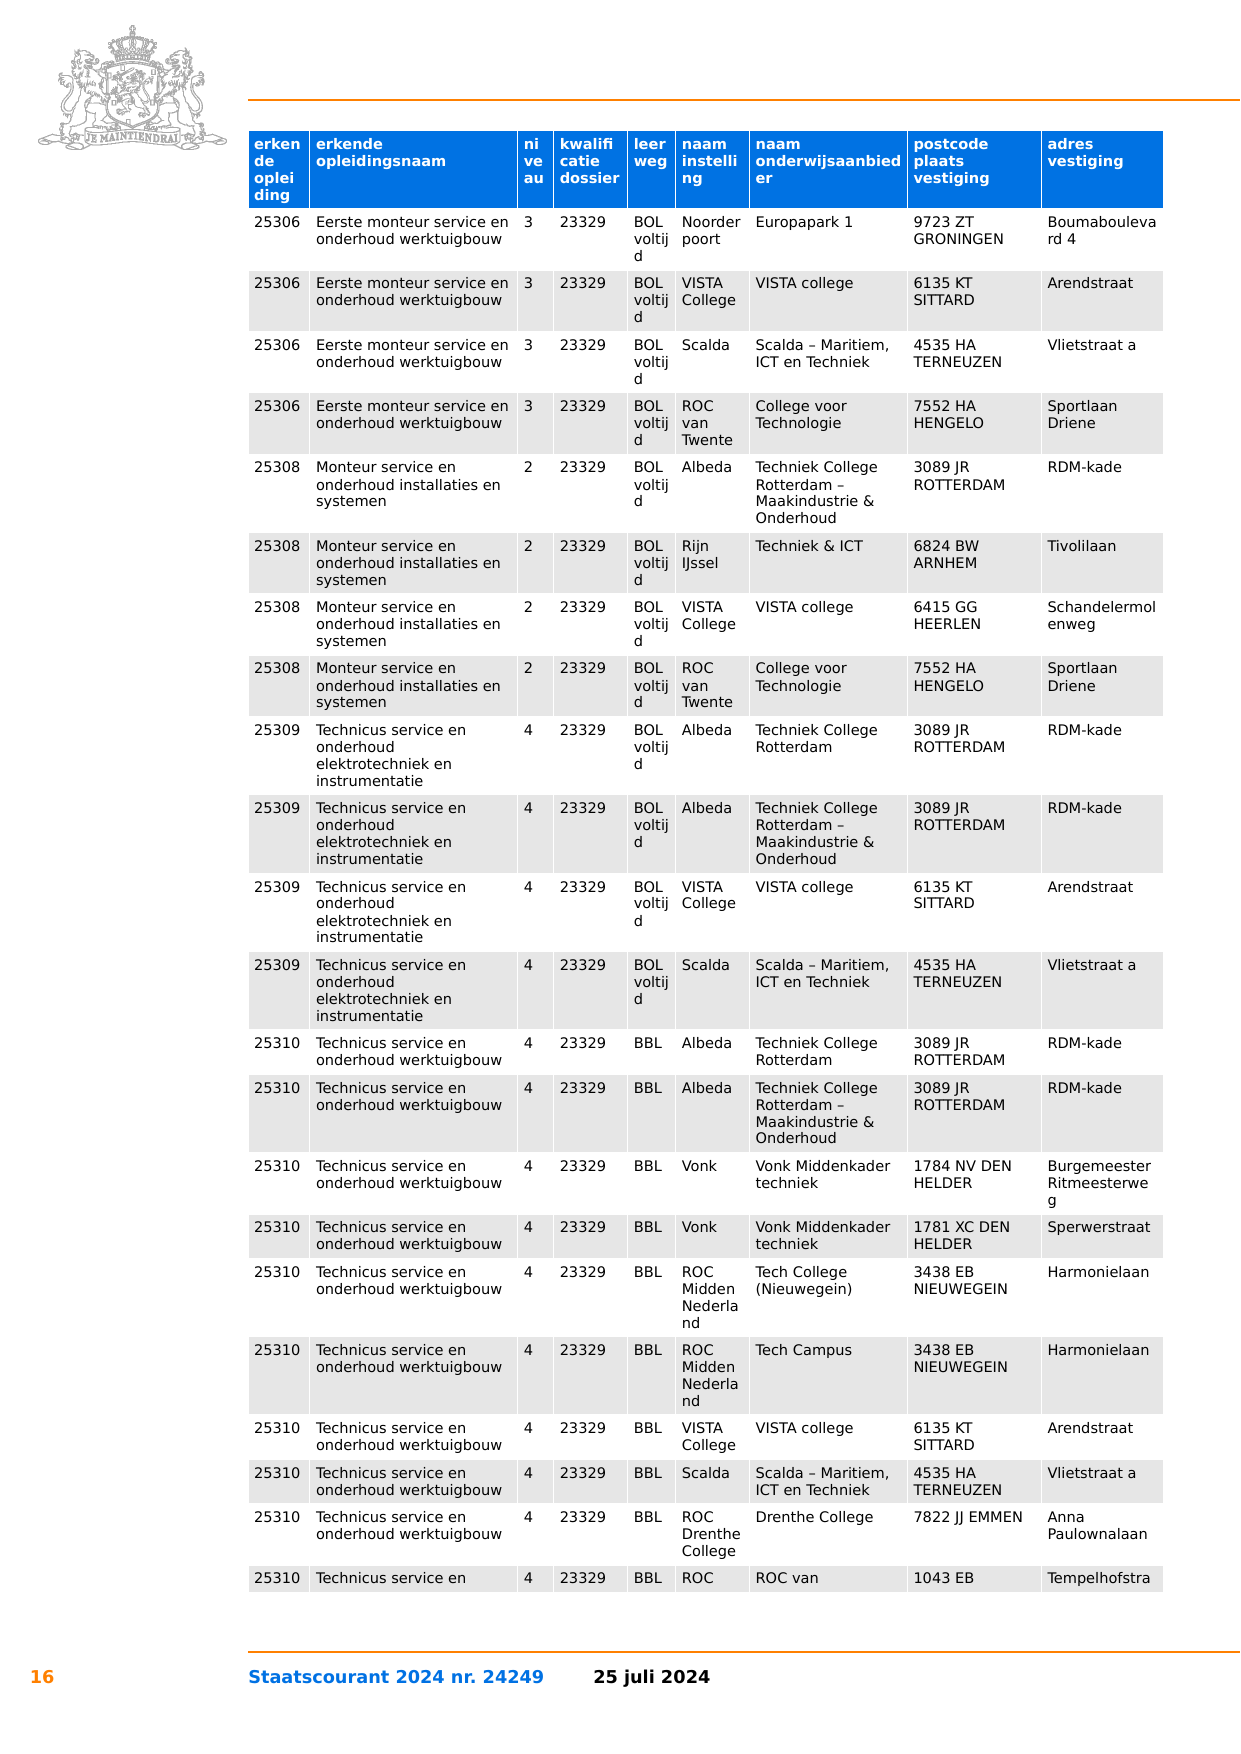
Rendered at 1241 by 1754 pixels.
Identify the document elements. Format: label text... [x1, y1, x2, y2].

table_cell 3 [518, 393, 553, 454]
table_cell 3089 JR ROTTERDAM [908, 795, 1041, 873]
table_cell ROC van Twente [676, 656, 749, 716]
table_cell Rijn IJssel [676, 533, 749, 593]
table_cell 25308 [249, 594, 309, 655]
table_cell BBL [628, 1416, 675, 1459]
table_cell Tivolilaan [1042, 533, 1163, 593]
table_cell 3089 JR ROTTERDAM [908, 455, 1041, 532]
table_cell Technicus service en onderhoud werktuigbouw [310, 1259, 517, 1336]
table_cell 25310 [249, 1075, 309, 1152]
table_cell 25306 [249, 209, 309, 269]
table_cell 23329 [554, 795, 627, 873]
table_cell 25310 [249, 1504, 309, 1564]
table_cell 25309 [249, 874, 309, 951]
table_cell 23329 [554, 455, 627, 532]
table_cell BBL [628, 1566, 675, 1592]
table_cell Arendstraat [1042, 1416, 1163, 1459]
table_cell 25309 [249, 952, 309, 1029]
table_cell 25308 [249, 656, 309, 716]
table_cell Tech Campus [750, 1337, 907, 1414]
table_header niveau [518, 131, 553, 208]
table_cell BBL [628, 1460, 675, 1503]
table_cell Techniek College Rotterdam [750, 717, 907, 794]
table_cell Technicus service en onderhoud elektrotechniek en instrumentatie [310, 874, 517, 951]
table_cell 3089 JR ROTTERDAM [908, 1030, 1041, 1074]
table_cell Noorderpoort [676, 209, 749, 269]
table_cell VISTA college [750, 874, 907, 951]
table_cell Technicus service en onderhoud elektrotechniek en instrumentatie [310, 795, 517, 873]
table_cell 23329 [554, 1075, 627, 1152]
table_cell 4 [518, 1460, 553, 1503]
table_cell Sperwerstraat [1042, 1215, 1163, 1258]
table_cell Scalda [676, 1460, 749, 1503]
table_cell 23329 [554, 332, 627, 392]
table_cell VISTA college [750, 1416, 907, 1459]
table_cell BBL [628, 1153, 675, 1213]
table_cell BOL voltijd [628, 533, 675, 593]
table_cell Albeda [676, 455, 749, 532]
table_cell Technicus service en onderhoud werktuigbouw [310, 1030, 517, 1074]
table_cell Technicus service en onderhoud werktuigbouw [310, 1416, 517, 1459]
table_cell 25310 [249, 1416, 309, 1459]
table_cell 25310 [249, 1215, 309, 1258]
table_cell Albeda [676, 717, 749, 794]
table_cell 25310 [249, 1337, 309, 1414]
table_cell BBL [628, 1030, 675, 1074]
table_cell 25309 [249, 795, 309, 873]
table_cell 25306 [249, 332, 309, 392]
table_cell 6415 GG HEERLEN [908, 594, 1041, 655]
table_cell Vlietstraat a [1042, 1460, 1163, 1503]
table_cell 4 [518, 1215, 553, 1258]
table_cell Vonk [676, 1215, 749, 1258]
table_cell 25310 [249, 1259, 309, 1336]
table_cell BOL voltijd [628, 656, 675, 716]
table_cell Albeda [676, 795, 749, 873]
table_cell BOL voltijd [628, 393, 675, 454]
table_cell Eerste monteur service en onderhoud werktuigbouw [310, 209, 517, 269]
table_cell ROC Drenthe College [676, 1504, 749, 1564]
table_cell 3089 JR ROTTERDAM [908, 1075, 1041, 1152]
table_cell 3438 EB NIEUWEGEIN [908, 1259, 1041, 1336]
table_cell 23329 [554, 1337, 627, 1414]
table_cell 23329 [554, 594, 627, 655]
table_cell 3 [518, 332, 553, 392]
table_cell 25308 [249, 455, 309, 532]
table_cell Boumaboulevard 4 [1042, 209, 1163, 269]
table_cell BOL voltijd [628, 874, 675, 951]
table_cell 23329 [554, 717, 627, 794]
table_cell Technicus service en onderhoud werktuigbouw [310, 1504, 517, 1564]
table_cell 23329 [554, 1030, 627, 1074]
table_cell BOL voltijd [628, 717, 675, 794]
table_cell 4 [518, 952, 553, 1029]
table_cell 23329 [554, 1566, 627, 1592]
table_cell 25310 [249, 1566, 309, 1592]
table_cell 3438 EB NIEUWEGEIN [908, 1337, 1041, 1414]
table_cell 23329 [554, 1504, 627, 1564]
table_cell 4 [518, 874, 553, 951]
table_cell Vonk Middenkader techniek [750, 1215, 907, 1258]
table_cell 6824 BW ARNHEM [908, 533, 1041, 593]
table_cell 4 [518, 1030, 553, 1074]
table_cell BOL voltijd [628, 455, 675, 532]
table_cell Harmonielaan [1042, 1337, 1163, 1414]
table_cell 23329 [554, 656, 627, 716]
table_cell Eerste monteur service en onderhoud werktuigbouw [310, 393, 517, 454]
table_cell ROC van Twente [676, 393, 749, 454]
table_cell 3089 JR ROTTERDAM [908, 717, 1041, 794]
table_cell BOL voltijd [628, 209, 675, 269]
table_cell BOL voltijd [628, 795, 675, 873]
table_cell ROC [676, 1566, 749, 1592]
table_cell BBL [628, 1504, 675, 1564]
table_cell 23329 [554, 1259, 627, 1336]
table_cell Vonk [676, 1153, 749, 1213]
table_cell 7552 HA HENGELO [908, 393, 1041, 454]
table_cell Harmonielaan [1042, 1259, 1163, 1336]
table_cell Technicus service en [310, 1566, 517, 1592]
table_cell 1781 XC DEN HELDER [908, 1215, 1041, 1258]
table_cell Eerste monteur service en onderhoud werktuigbouw [310, 332, 517, 392]
table_header naam instelling [676, 131, 749, 208]
table_cell Monteur service en onderhoud installaties en systemen [310, 533, 517, 593]
table_cell 3 [518, 209, 553, 269]
table_cell 23329 [554, 1215, 627, 1258]
table_cell College voor Technologie [750, 393, 907, 454]
table_header kwalificatie dossier [554, 131, 627, 208]
table_cell 4535 HA TERNEUZEN [908, 332, 1041, 392]
table_cell 7822 JJ EMMEN [908, 1504, 1041, 1564]
table_cell Drenthe College [750, 1504, 907, 1564]
table_cell Scalda – Maritiem, ICT en Techniek [750, 332, 907, 392]
table_cell 6135 KT SITTARD [908, 271, 1041, 331]
table_cell Tempelhofstra [1042, 1566, 1163, 1592]
table_cell 4535 HA TERNEUZEN [908, 952, 1041, 1029]
table_cell Techniek College Rotterdam – Maakindustrie & Onderhoud [750, 1075, 907, 1152]
table_cell 23329 [554, 1416, 627, 1459]
table_cell 23329 [554, 874, 627, 951]
table_cell 25310 [249, 1460, 309, 1503]
table_cell 4 [518, 1259, 553, 1336]
table_cell BOL voltijd [628, 952, 675, 1029]
table_cell Sportlaan Driene [1042, 393, 1163, 454]
table_cell VISTA college [750, 271, 907, 331]
table_cell RDM-kade [1042, 795, 1163, 873]
table_cell 9723 ZT GRONINGEN [908, 209, 1041, 269]
table_cell 4 [518, 717, 553, 794]
table_cell RDM-kade [1042, 717, 1163, 794]
table_cell Technicus service en onderhoud werktuigbouw [310, 1460, 517, 1503]
table_cell 4 [518, 1075, 553, 1152]
table_cell RDM-kade [1042, 455, 1163, 532]
table_cell Techniek & ICT [750, 533, 907, 593]
table_cell BBL [628, 1075, 675, 1152]
table_cell 2 [518, 533, 553, 593]
table_cell 4 [518, 795, 553, 873]
table_cell 23329 [554, 393, 627, 454]
table_cell 23329 [554, 1460, 627, 1503]
table_cell Scalda – Maritiem, ICT en Techniek [750, 1460, 907, 1503]
table_cell Vonk Middenkader techniek [750, 1153, 907, 1213]
table_cell VISTA College [676, 874, 749, 951]
table_cell Albeda [676, 1075, 749, 1152]
table_cell Scalda [676, 332, 749, 392]
table_cell 25306 [249, 271, 309, 331]
table_cell Technicus service en onderhoud werktuigbouw [310, 1337, 517, 1414]
table_cell RDM-kade [1042, 1030, 1163, 1074]
table_cell VISTA College [676, 1416, 749, 1459]
table_cell Schandelermolenweg [1042, 594, 1163, 655]
table_cell 25310 [249, 1030, 309, 1074]
table_cell Eerste monteur service en onderhoud werktuigbouw [310, 271, 517, 331]
table_cell Technicus service en onderhoud elektrotechniek en instrumentatie [310, 952, 517, 1029]
table_cell Technicus service en onderhoud werktuigbouw [310, 1075, 517, 1152]
table_header erkende opleidingsnaam [310, 131, 517, 208]
table_cell Technicus service en onderhoud werktuigbouw [310, 1215, 517, 1258]
table_cell 23329 [554, 209, 627, 269]
table_cell Techniek College Rotterdam [750, 1030, 907, 1074]
table_cell BOL voltijd [628, 594, 675, 655]
picture [38, 25, 227, 150]
table_header postcode plaats vestiging [908, 131, 1041, 208]
table_cell 4 [518, 1566, 553, 1592]
table_cell Vlietstraat a [1042, 952, 1163, 1029]
table_cell 2 [518, 594, 553, 655]
table_cell BBL [628, 1337, 675, 1414]
table_cell College voor Technologie [750, 656, 907, 716]
table_cell Monteur service en onderhoud installaties en systemen [310, 594, 517, 655]
table_cell ROC Midden Nederland [676, 1337, 749, 1414]
table_header erkende opleiding [249, 131, 309, 208]
table_cell Technicus service en onderhoud elektrotechniek en instrumentatie [310, 717, 517, 794]
table_cell 6135 KT SITTARD [908, 874, 1041, 951]
table_cell Anna Paulownalaan [1042, 1504, 1163, 1564]
table_cell 23329 [554, 952, 627, 1029]
table_cell 25310 [249, 1153, 309, 1213]
table_cell Scalda – Maritiem, ICT en Techniek [750, 952, 907, 1029]
table_cell Monteur service en onderhoud installaties en systemen [310, 656, 517, 716]
table_cell 2 [518, 455, 553, 532]
table_cell 1784 NV DEN HELDER [908, 1153, 1041, 1213]
table_cell 25308 [249, 533, 309, 593]
table_cell BBL [628, 1215, 675, 1258]
table_cell 25306 [249, 393, 309, 454]
table_cell VISTA College [676, 271, 749, 331]
table_cell 23329 [554, 1153, 627, 1213]
table_cell Techniek College Rotterdam – Maakindustrie & Onderhoud [750, 455, 907, 532]
table_cell Techniek College Rotterdam – Maakindustrie & Onderhoud [750, 795, 907, 873]
table_cell Burgemeester Ritmeesterweg [1042, 1153, 1163, 1213]
table_cell 23329 [554, 533, 627, 593]
table_cell Albeda [676, 1030, 749, 1074]
table_cell 25309 [249, 717, 309, 794]
table_cell 23329 [554, 271, 627, 331]
table_cell Europapark 1 [750, 209, 907, 269]
table_cell BBL [628, 1259, 675, 1336]
table_cell 4 [518, 1153, 553, 1213]
table_cell 3 [518, 271, 553, 331]
table_cell 1043 EB [908, 1566, 1041, 1592]
table_header leerweg [628, 131, 675, 208]
table_cell 2 [518, 656, 553, 716]
table_cell Sportlaan Driene [1042, 656, 1163, 716]
table_cell 4535 HA TERNEUZEN [908, 1460, 1041, 1503]
table_cell ROC Midden Nederland [676, 1259, 749, 1336]
table_cell RDM-kade [1042, 1075, 1163, 1152]
table_header naam onderwijsaanbieder [750, 131, 907, 208]
table_header adres vestiging [1042, 131, 1163, 208]
table_cell 4 [518, 1504, 553, 1564]
table_cell 7552 HA HENGELO [908, 656, 1041, 716]
table_cell Tech College (Nieuwegein) [750, 1259, 907, 1336]
table_cell VISTA College [676, 594, 749, 655]
table_cell 4 [518, 1416, 553, 1459]
table_cell 4 [518, 1337, 553, 1414]
table_cell Monteur service en onderhoud installaties en systemen [310, 455, 517, 532]
table_cell Arendstraat [1042, 271, 1163, 331]
table_cell Arendstraat [1042, 874, 1163, 951]
table_cell BOL voltijd [628, 332, 675, 392]
table_cell BOL voltijd [628, 271, 675, 331]
table_cell Vlietstraat a [1042, 332, 1163, 392]
table_cell Scalda [676, 952, 749, 1029]
table_cell ROC van [750, 1566, 907, 1592]
table_cell Technicus service en onderhoud werktuigbouw [310, 1153, 517, 1213]
table_cell VISTA college [750, 594, 907, 655]
table_cell 6135 KT SITTARD [908, 1416, 1041, 1459]
